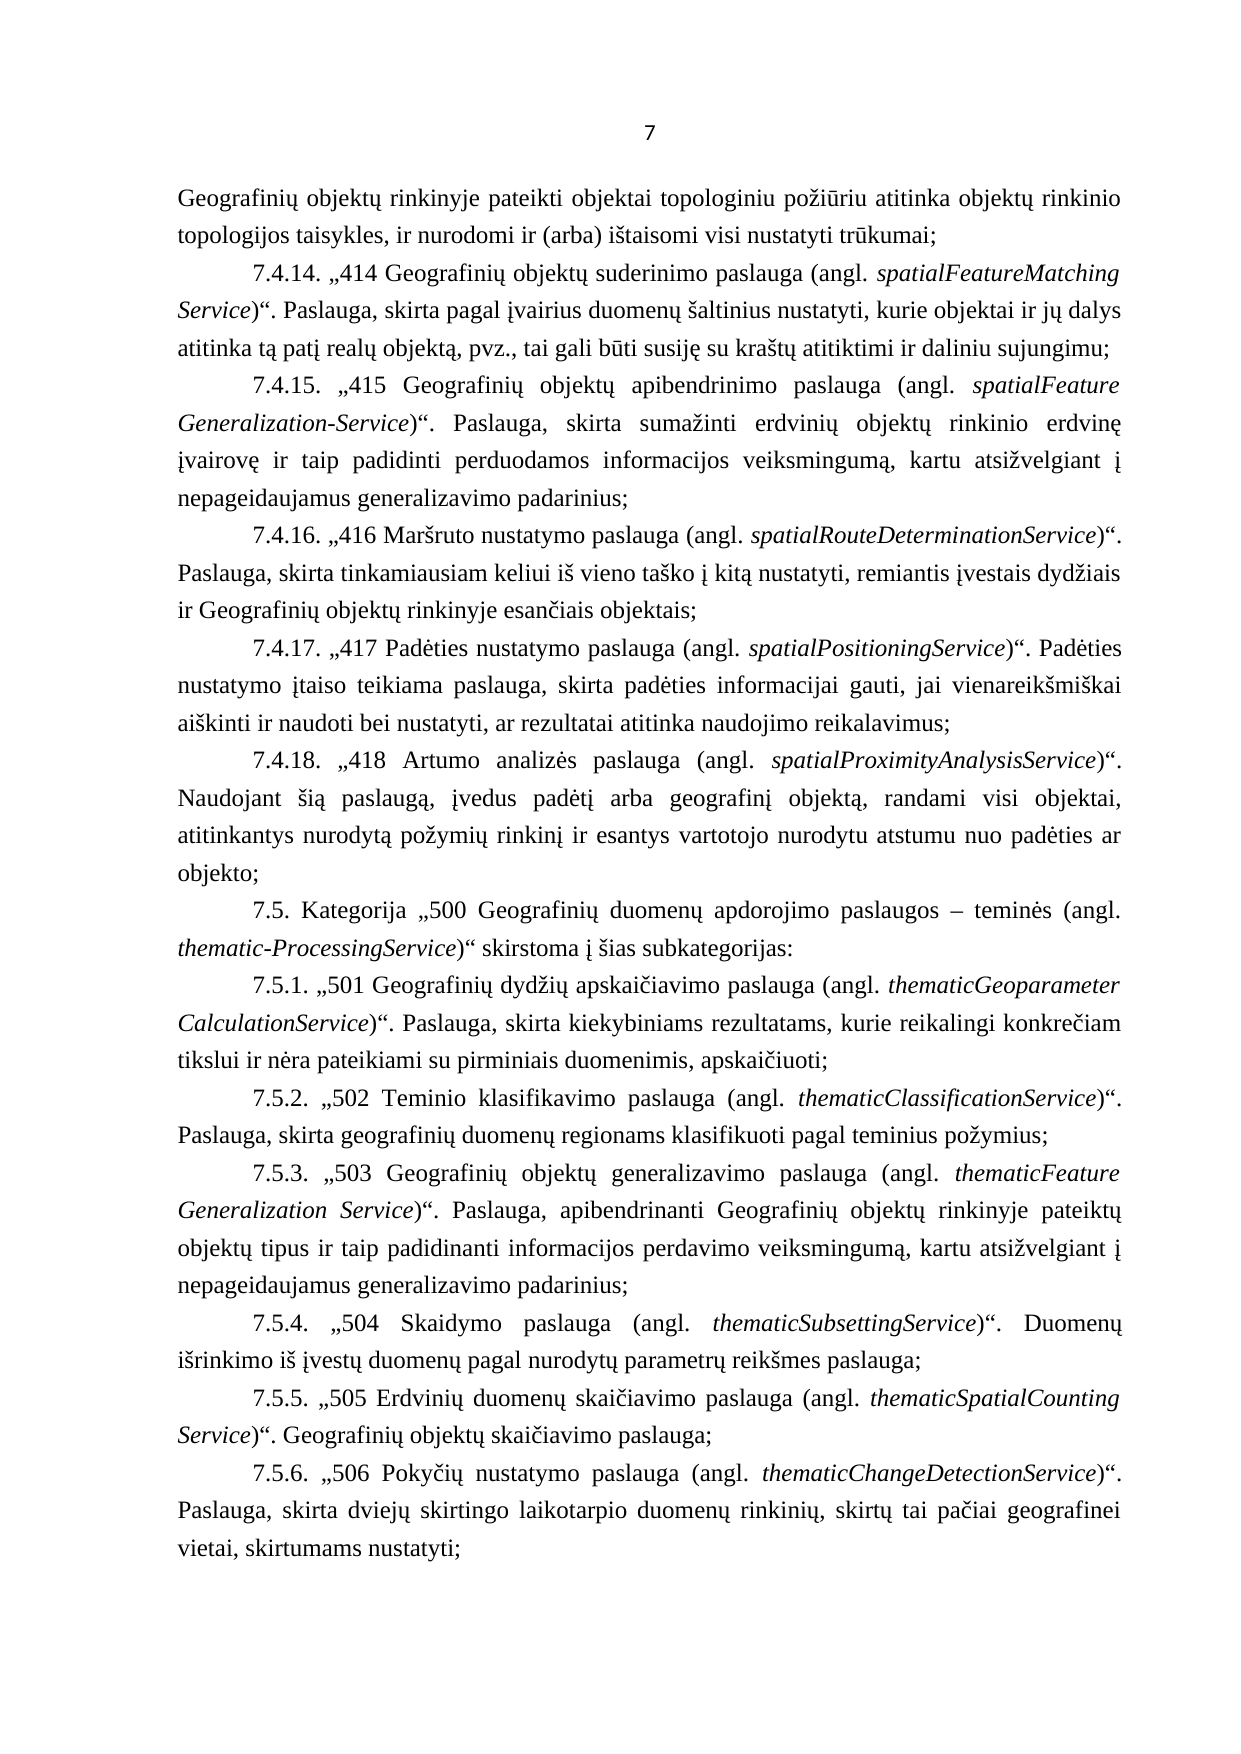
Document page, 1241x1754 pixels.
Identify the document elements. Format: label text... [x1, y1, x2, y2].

text Geografinių objektų rinkinyje pateikti objektai topologiniu požiūriu atitinka objektų rinkinio topologijos taisykles, ir nurodomi ir (arba) ištaisomi visi nustatyti trūkumai; [177, 174, 1122, 249]
text 7.4.16. „416 Maršruto nustatymo paslauga (angl. spatialRouteDeterminationService)“. Paslauga, skirta tinkamiausiam keliui iš vieno taško į kitą nustatyti, remiantis įvestais dydžiais ir Geografinių objektų rinkinyje esančiais objektais; [177, 512, 1122, 624]
text 7.5. Kategorija „500 Geografinių duomenų apdorojimo paslaugos – teminės (angl. thematic-ProcessingService)“ skirstoma į šias subkategorijas: [177, 887, 1122, 962]
text 7.5.2. „502 Teminio klasifikavimo paslauga (angl. thematicClassificationService)“. Paslauga, skirta geografinių duomenų regionams klasifikuoti pagal teminius požymius; [177, 1074, 1122, 1149]
text 7.5.6. „506 Pokyčių nustatymo paslauga (angl. thematicChangeDetectionService)“. Paslauga, skirta dviejų skirtingo laikotarpio duomenų rinkinių, skirtų tai pačiai geografinei vietai, skirtumams nustatyti; [177, 1449, 1122, 1562]
text 7.4.14. „414 Geografinių objektų suderinimo paslauga (angl. spatialFeatureMatching Service)“. Paslauga, skirta pagal įvairius duomenų šaltinius nustatyti, kurie objektai ir jų dalys atitinka tą patį realų objektą, pvz., tai gali būti susiję su kraštų atitiktimi ir daliniu sujungimu; [177, 249, 1122, 362]
text 7.5.4. „504 Skaidymo paslauga (angl. thematicSubsettingService)“. Duomenų išrinkimo iš įvestų duomenų pagal nurodytų parametrų reikšmes paslauga; [177, 1299, 1122, 1374]
text 7.5.5. „505 Erdvinių duomenų skaičiavimo paslauga (angl. thematicSpatialCounting Service)“. Geografinių objektų skaičiavimo paslauga; [177, 1374, 1122, 1449]
text 7.5.1. „501 Geografinių dydžių apskaičiavimo paslauga (angl. thematicGeoparameter CalculationService)“. Paslauga, skirta kiekybiniams rezultatams, kurie reikalingi konkrečiam tikslui ir nėra pateikiami su pirminiais duomenimis, apskaičiuoti; [177, 962, 1122, 1074]
text 7.4.18. „418 Artumo analizės paslauga (angl. spatialProximityAnalysisService)“. Naudojant šią paslaugą, įvedus padėtį arba geografinį objektą, randami visi objektai, atitinkantys nurodytą požymių rinkinį ir esantys vartotojo nurodytu atstumu nuo padėties ar objekto; [177, 737, 1122, 887]
text 7.4.15. „415 Geografinių objektų apibendrinimo paslauga (angl. spatialFeature Generalization-Service)“. Paslauga, skirta sumažinti erdvinių objektų rinkinio erdvinę įvairovę ir taip padidinti perduodamos informacijos veiksmingumą, kartu atsižvelgiant į nepageidaujamus generalizavimo padarinius; [177, 362, 1122, 512]
text 7.4.17. „417 Padėties nustatymo paslauga (angl. spatialPositioningService)“. Padėties nustatymo įtaiso teikiama paslauga, skirta padėties informacijai gauti, jai vienareikšmiškai aiškinti ir naudoti bei nustatyti, ar rezultatai atitinka naudojimo reikalavimus; [177, 624, 1122, 737]
text 7.5.3. „503 Geografinių objektų generalizavimo paslauga (angl. thematicFeature Generalization Service)“. Paslauga, apibendrinanti Geografinių objektų rinkinyje pateiktų objektų tipus ir taip padidinanti informacijos perdavimo veiksmingumą, kartu atsižvelgiant į nepageidaujamus generalizavimo padarinius; [177, 1149, 1122, 1299]
